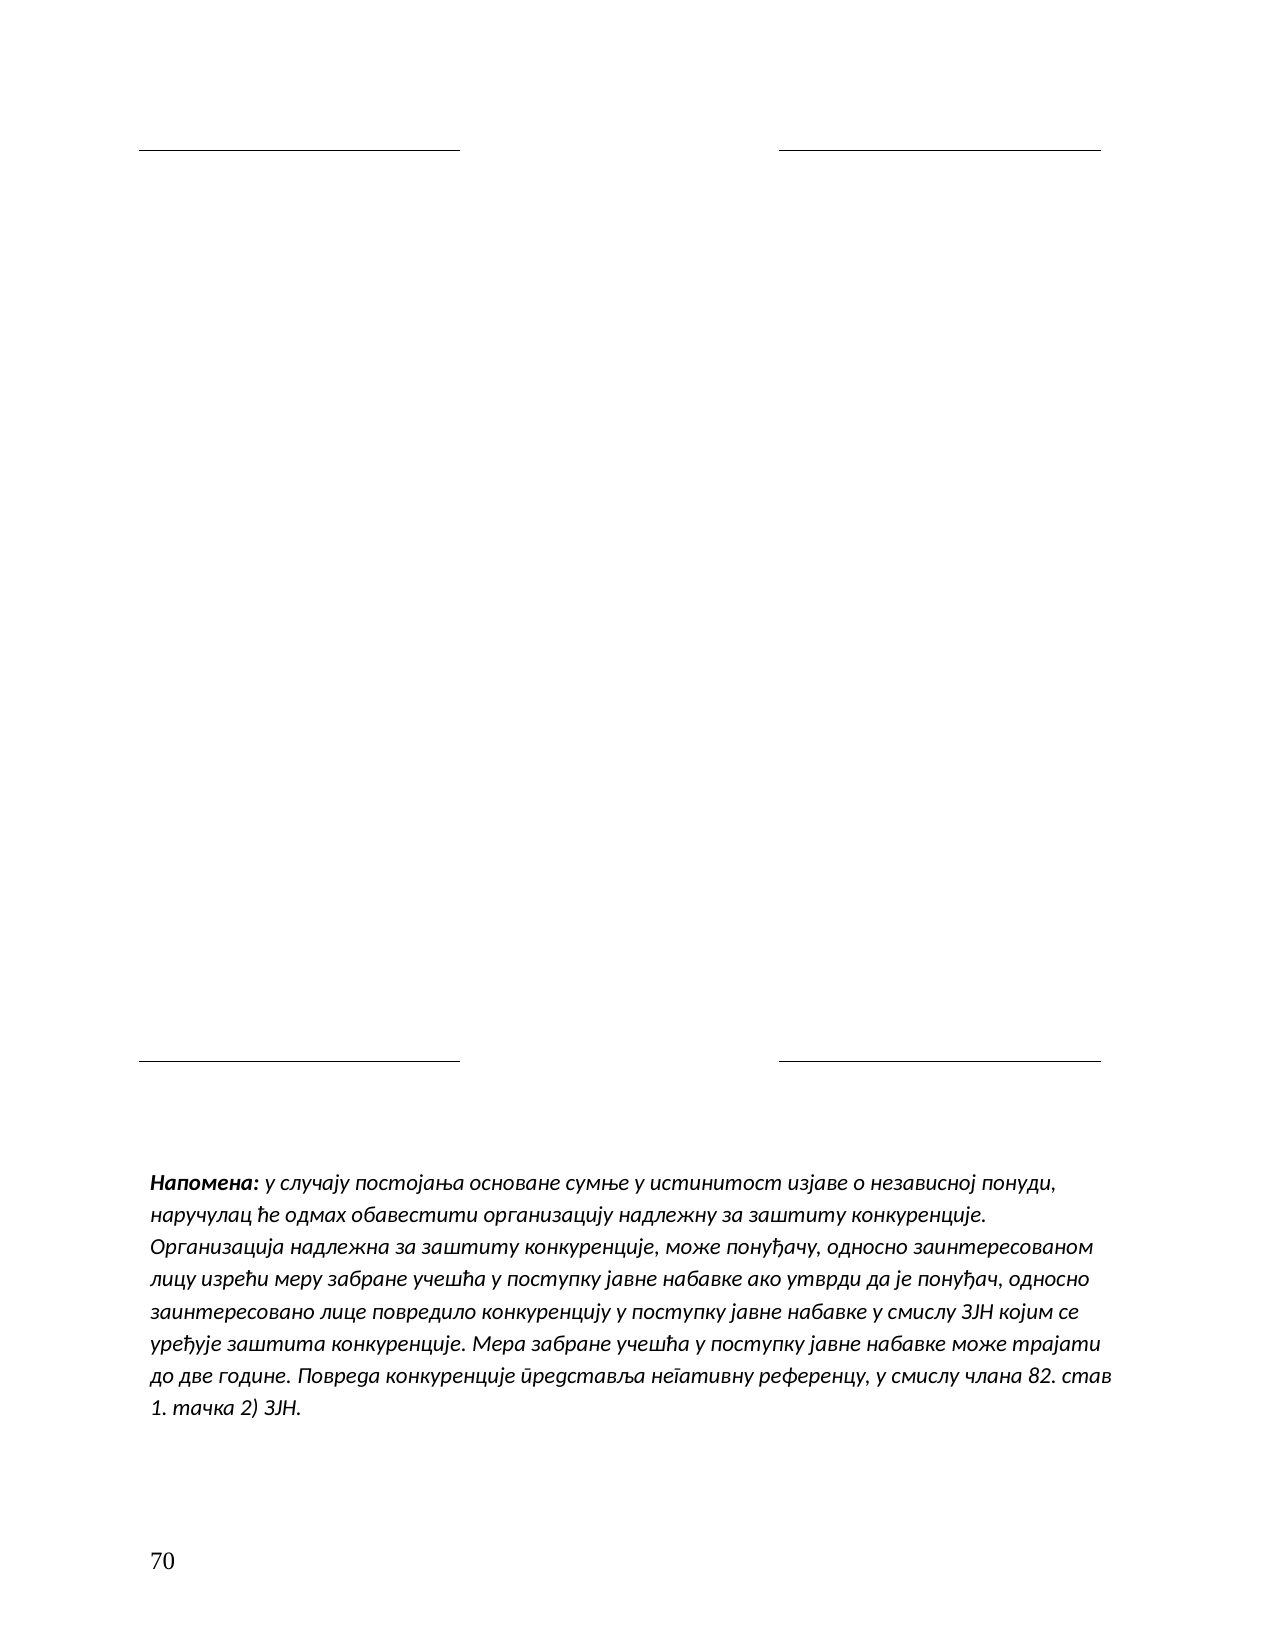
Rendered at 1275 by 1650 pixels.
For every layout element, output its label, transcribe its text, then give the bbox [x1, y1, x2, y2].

text Напомена: у случају постојања основане сумње у истинитост изјаве о независној понуди, наручулац ће одмах обавестити организацију надлежну за заштиту конкуренције. Организација надлежна за заштиту конкуренције, може понуђачу, односно заинтересованом лицу изрећи меру забране учешћа у поступку јавне набавке ако утврди да је понуђач, односно заинтересовано лице повредило конкуренцију у поступку јавне набавке у смислу ЗЈН којим се уређује заштита конкуренције. Мера забране учешћа у поступку јавне набавке може трајати до две године. Повреда конкуренције представља негативну референцу, у смислу члана 82. став 1. тачка 2) ЗЈН. [150, 1168, 1125, 1421]
table_cell [139, 151, 459, 1061]
table_cell [779, 151, 1101, 1061]
table_cell [460, 150, 779, 1061]
